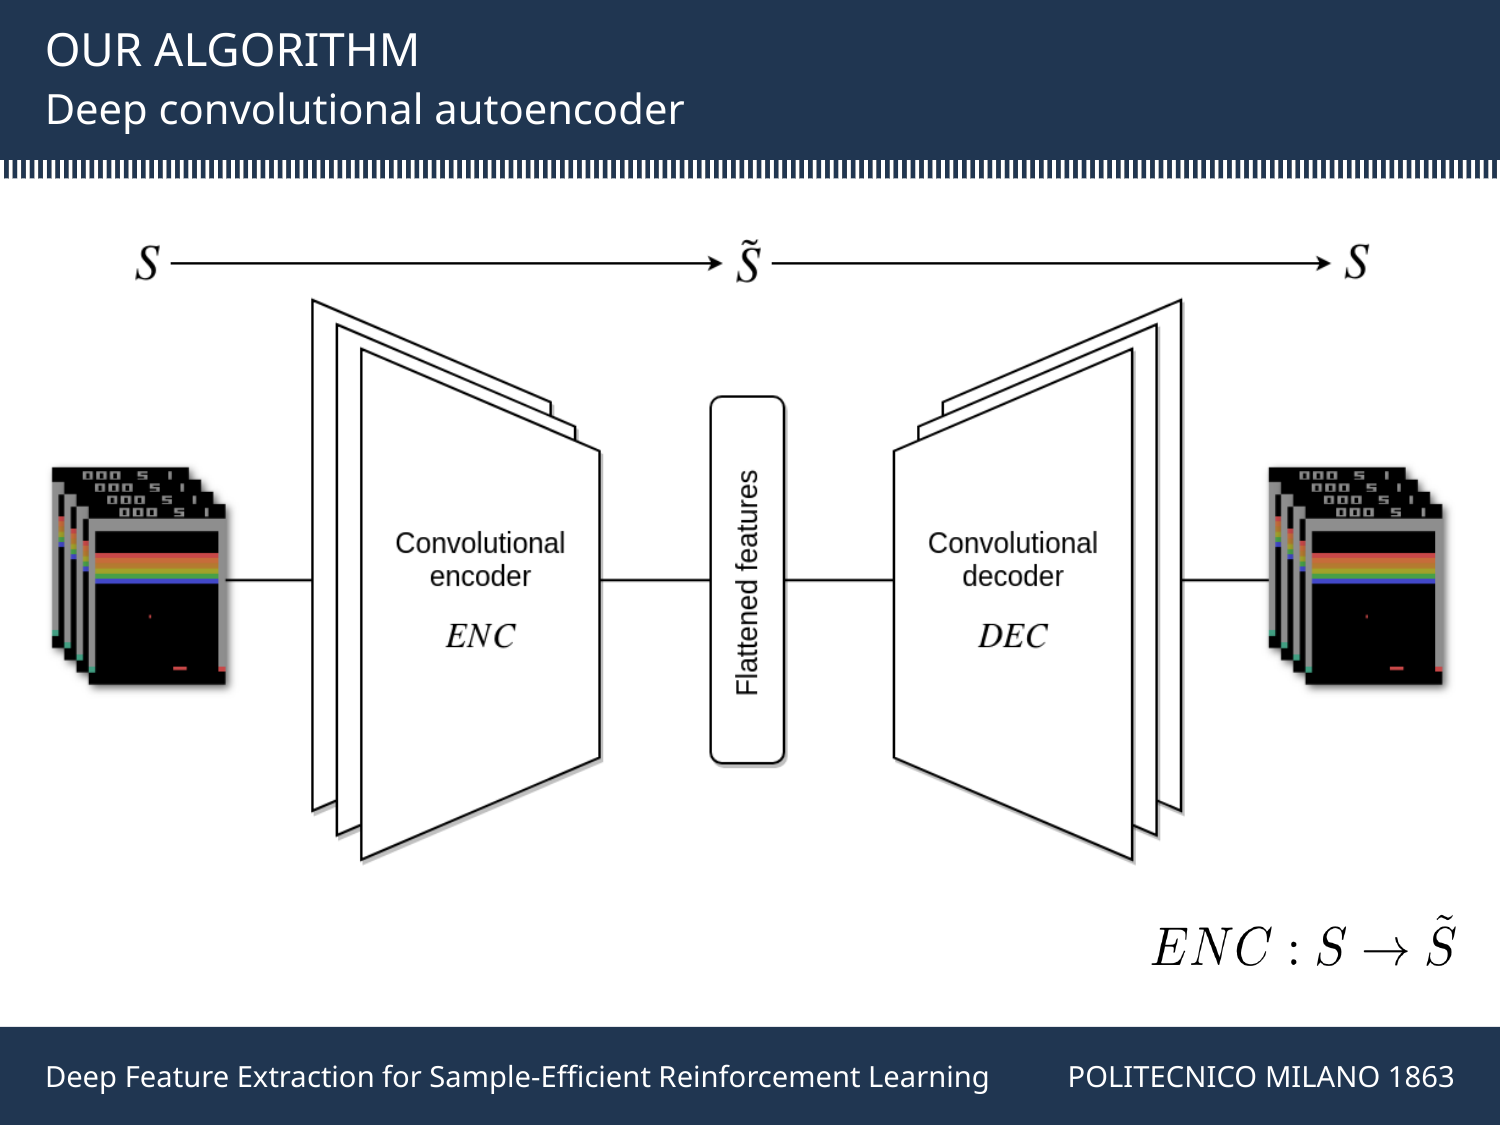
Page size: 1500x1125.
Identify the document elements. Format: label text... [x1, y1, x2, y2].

picture [0, 160, 1500, 179]
picture [1151, 914, 1456, 967]
picture [45, 239, 1456, 866]
text_box OUR ALGORITHM Deep convolutional autoencoder [0, 0, 1500, 160]
text_box POLITECNICO MILANO 1863 [0, 1026, 1500, 1125]
